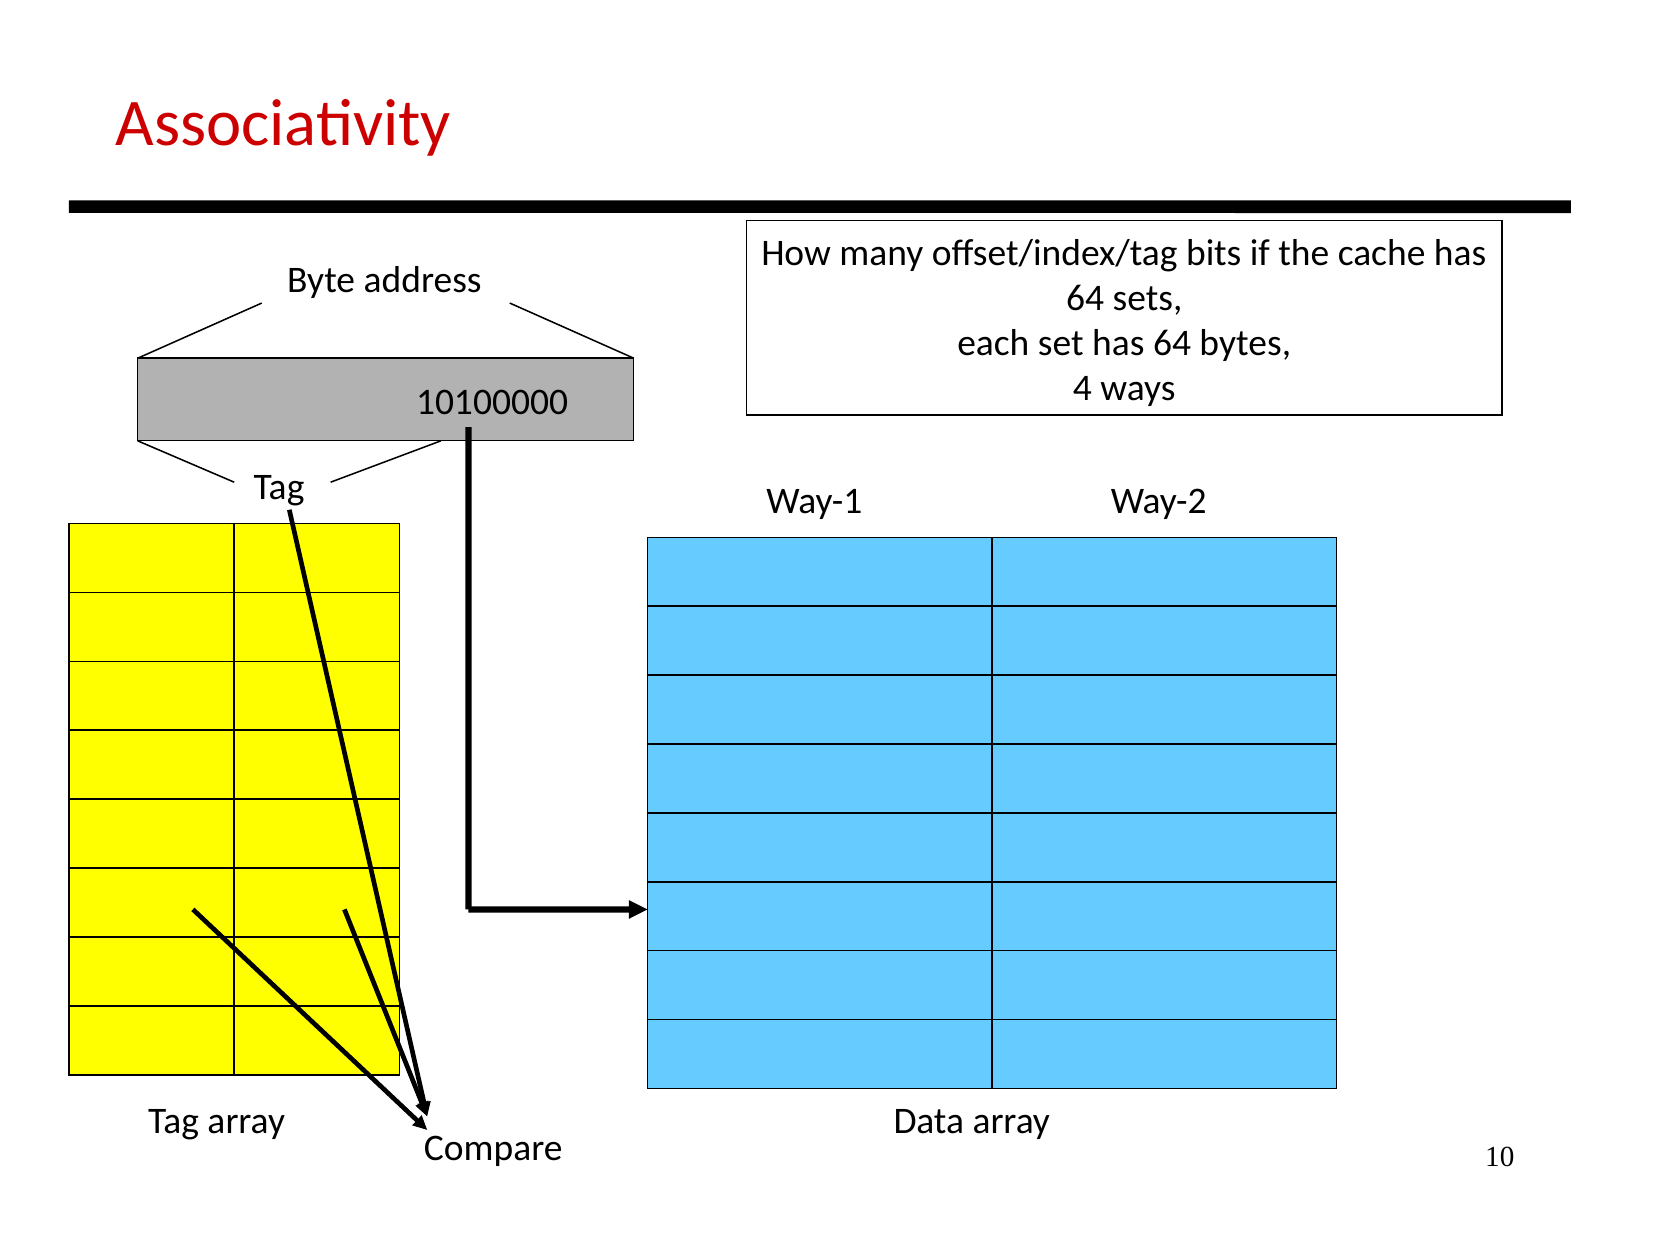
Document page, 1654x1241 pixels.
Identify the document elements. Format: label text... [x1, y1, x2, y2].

text_box Data array [878, 1088, 1066, 1149]
text_box Tag [238, 454, 320, 515]
text_box Associativity [101, 71, 467, 167]
text_box Way-2 [1096, 468, 1222, 529]
text_box [68, 523, 400, 1075]
text_box Way-1 [751, 468, 878, 529]
text_box Byte address [272, 247, 498, 308]
text_box [647, 537, 1337, 1089]
slide_number [1185, 1129, 1530, 1213]
text_box Compare [409, 1116, 578, 1176]
text_box 10100000 [137, 358, 634, 441]
text_box Tag array [133, 1088, 301, 1149]
text_box [295, 523, 400, 981]
text_box How many offset/index/tag bits if the cache has 64 sets, each set has 64 bytes, 4 ways [746, 220, 1503, 416]
